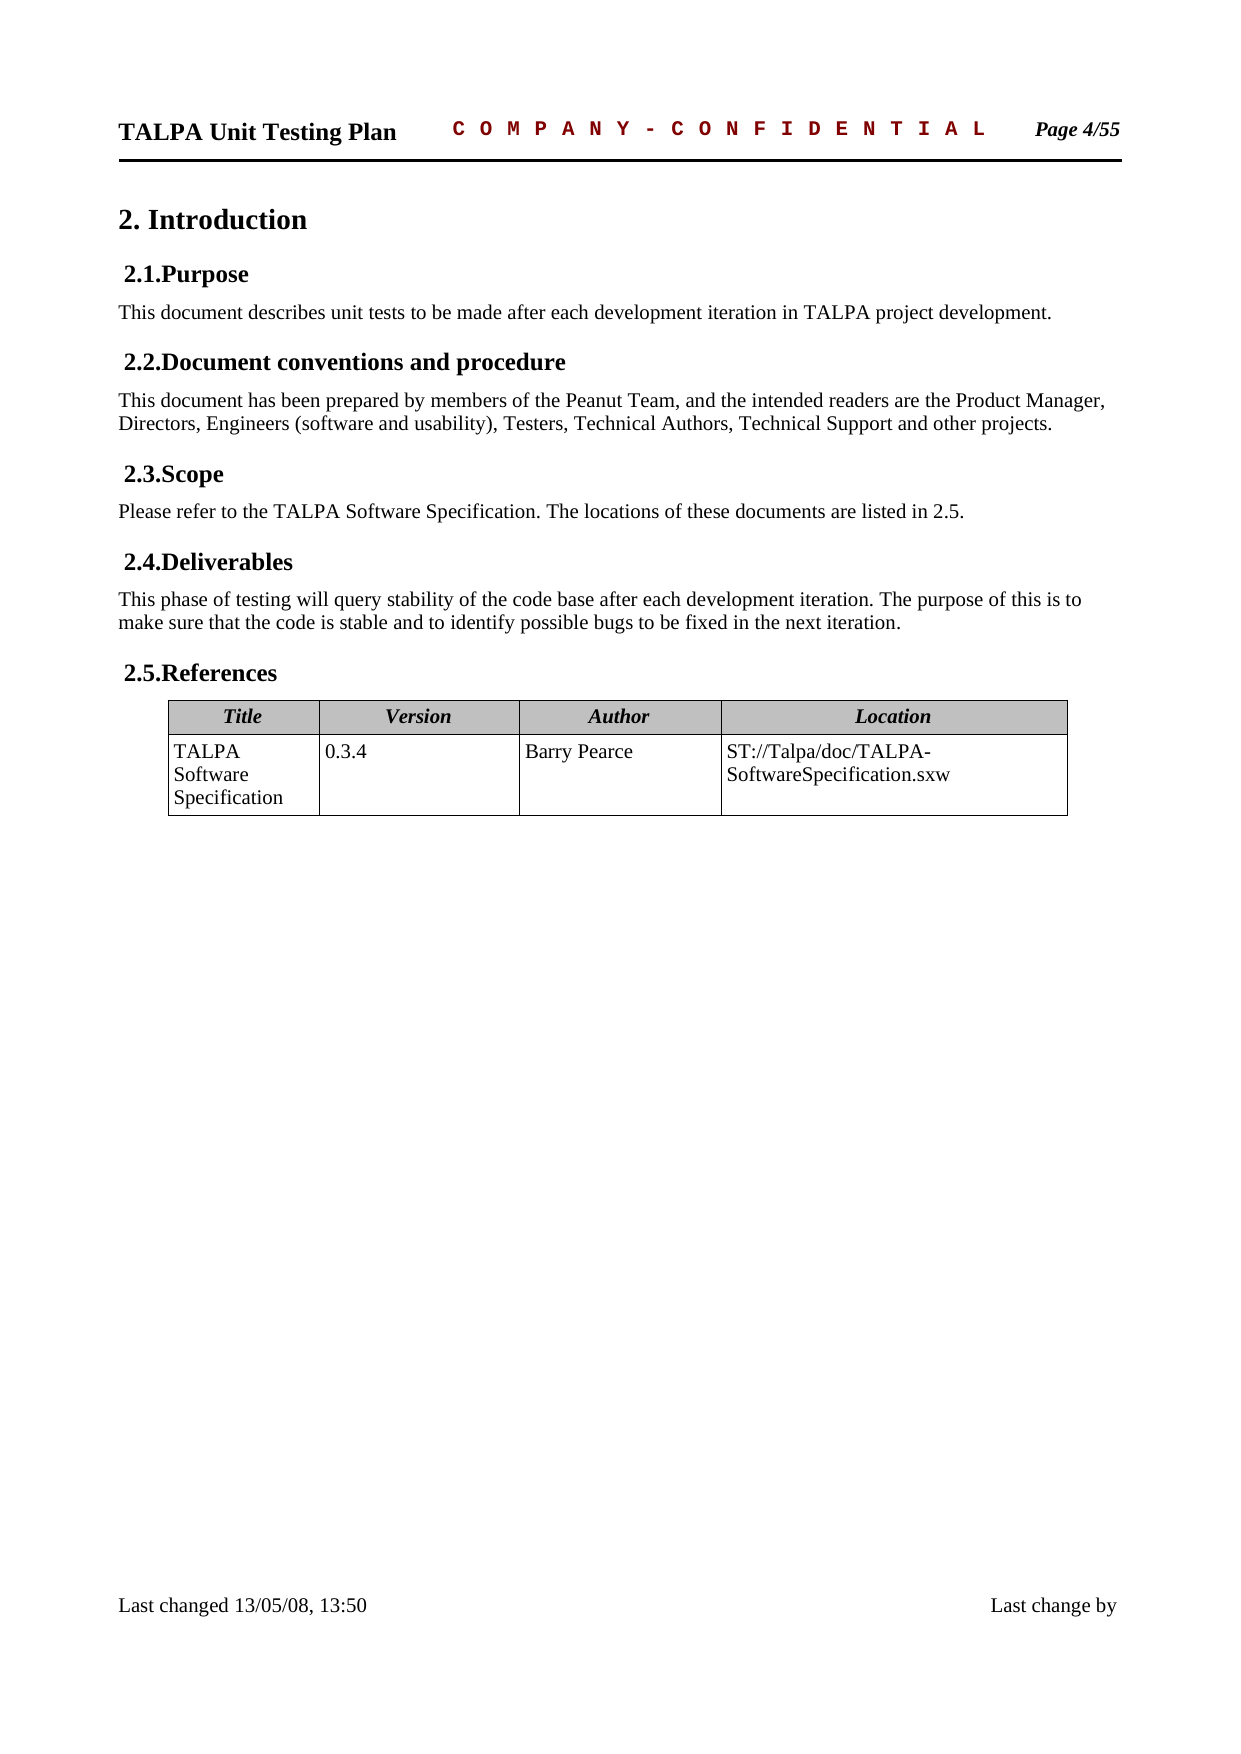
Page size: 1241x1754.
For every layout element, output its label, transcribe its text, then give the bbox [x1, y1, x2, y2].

table_header Location [722, 701, 1067, 734]
subtitle Introduction [118, 203, 1122, 235]
text Please refer to the TALPA Software Specification. The locations of these documents are listed in 2.5. [118, 500, 1122, 523]
text This phase of testing will query stability of the code base after each development iteration. The purpose of this is to make sure that the code is stable and to identify possible bugs to be fixed in the next iteration. [118, 588, 1122, 634]
subtitle Document conventions and procedure [124, 348, 1122, 376]
table_cell 0.3.4 [320, 735, 519, 815]
text This document has been prepared by members of the Peanut Team, and the intended readers are the Product Manager, Directors, Engineers (software and usability), Testers, Technical Authors, Technical Support and other projects. [118, 389, 1122, 435]
table_cell TALPA Software Specification [169, 735, 319, 815]
table_header Author [520, 701, 721, 734]
table_cell Barry Pearce [520, 735, 721, 815]
table_header Title [169, 701, 319, 734]
subtitle Scope [124, 460, 1122, 487]
table_header Version [320, 701, 519, 734]
subtitle Purpose [124, 260, 1122, 288]
text This document describes unit tests to be made after each development iteration in TALPA project development. [118, 301, 1122, 323]
subtitle Deliverables [124, 548, 1122, 576]
subtitle References [124, 659, 1122, 687]
table_cell ST://Talpa/doc/TALPA-SoftwareSpecification.sxw [722, 735, 1067, 815]
